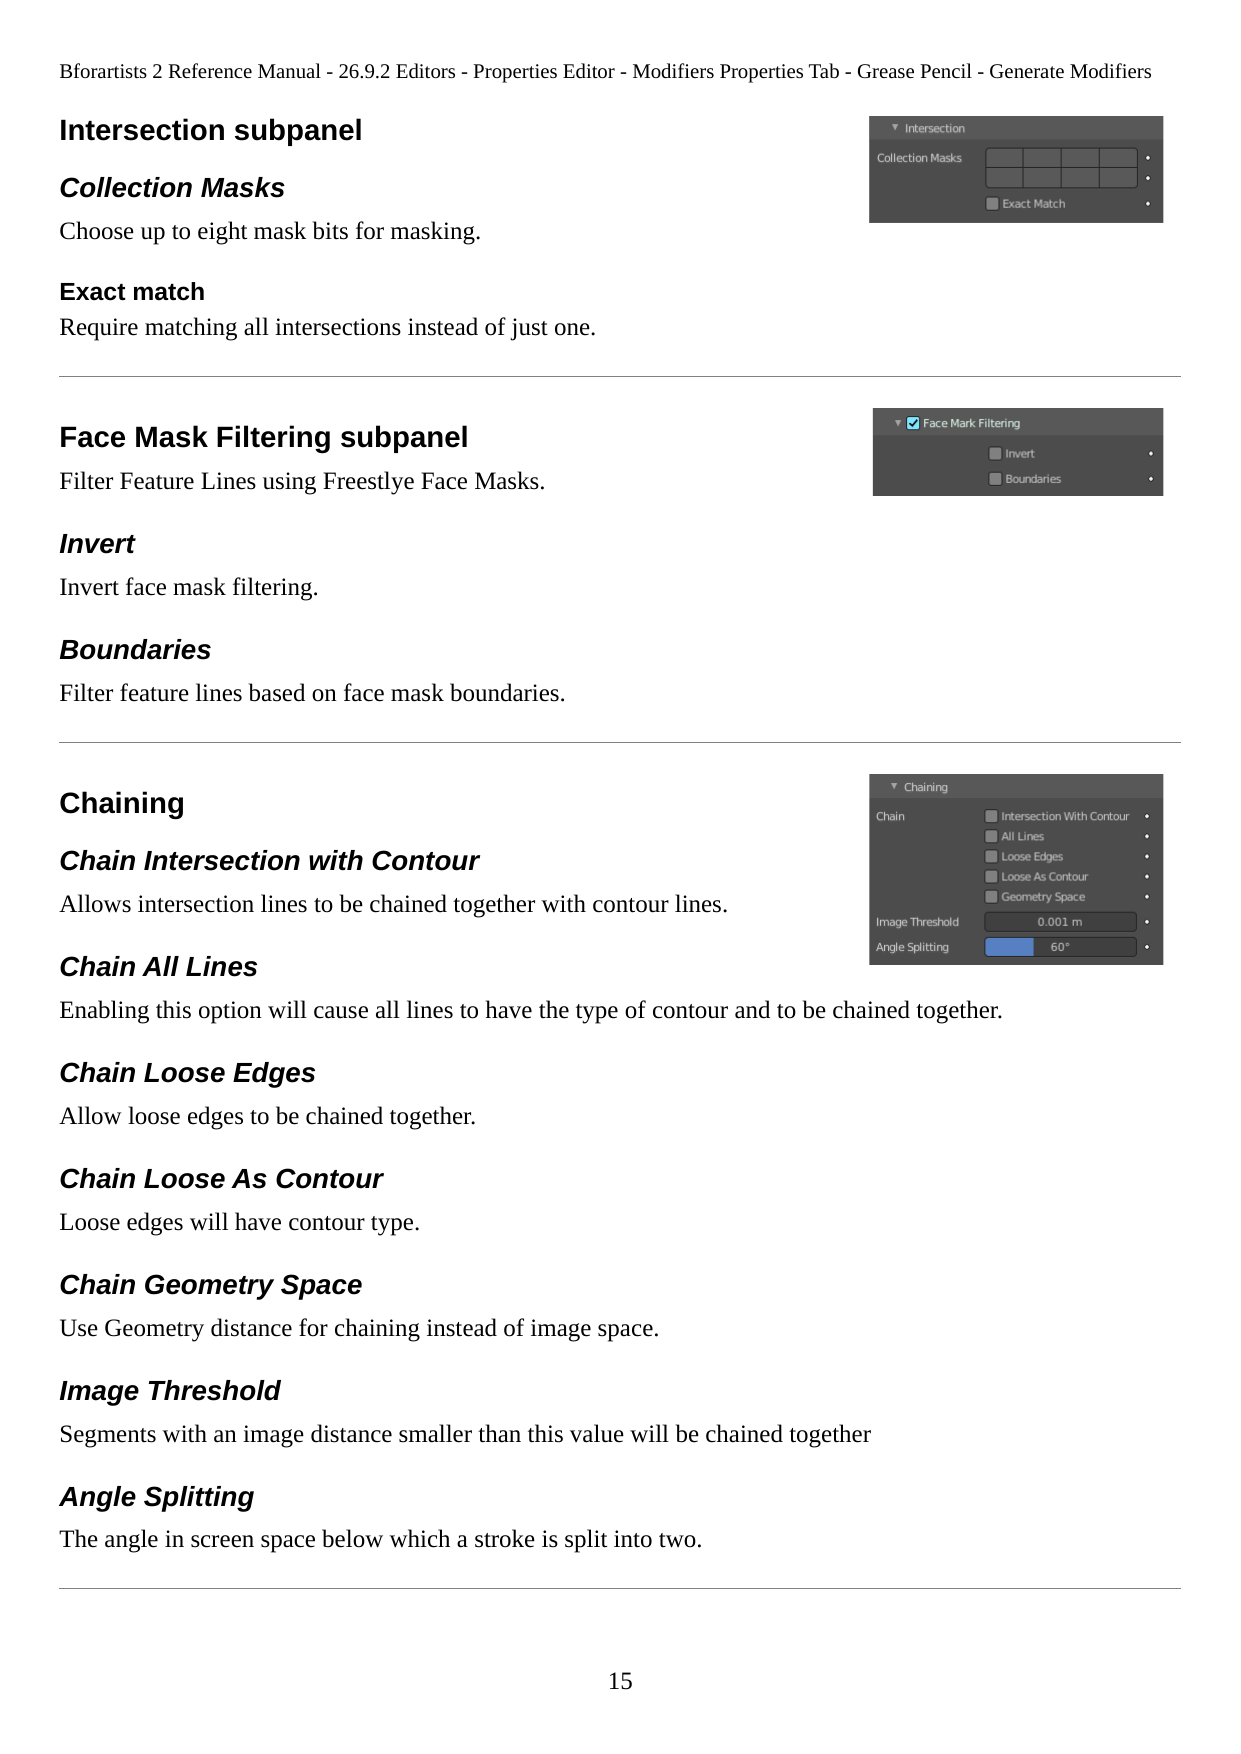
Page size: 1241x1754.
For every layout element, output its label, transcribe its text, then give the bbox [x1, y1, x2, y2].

subtitle Chaining [59, 786, 869, 819]
subtitle Invert [59, 528, 1181, 559]
text Segments with an image distance smaller than this value will be chained together [59, 1419, 1181, 1447]
picture [869, 116, 1164, 223]
text The angle in screen space below which a stroke is split into two. [59, 1524, 1181, 1553]
subtitle Intersection subpanel [59, 113, 1181, 146]
subtitle Exact match [59, 277, 1181, 306]
text Choose up to eight mask bits for masking. [59, 216, 1181, 244]
text Use Geometry distance for chaining instead of image space. [59, 1313, 1181, 1341]
subtitle [1164, 786, 1181, 819]
subtitle Face Mask Filtering subpanel [59, 420, 872, 454]
subtitle Image Threshold [59, 1374, 1181, 1406]
text Loose edges will have contour type. [59, 1207, 1181, 1236]
subtitle Chain All Lines [59, 951, 1181, 982]
subtitle Collection Masks [59, 171, 869, 203]
subtitle Angle Splitting [59, 1480, 1181, 1512]
subtitle [1164, 171, 1181, 203]
text Allow loose edges to be chained together. [59, 1101, 1181, 1129]
text Filter Feature Lines using Freestlye Face Masks. [59, 466, 872, 495]
subtitle Chain Loose As Contour [59, 1162, 1181, 1194]
text Require matching all intersections instead of just one. [59, 312, 1181, 341]
subtitle Chain Intersection with Contour [59, 844, 869, 876]
text Filter feature lines based on face mask boundaries. [59, 678, 1181, 707]
subtitle Boundaries [59, 634, 1181, 666]
subtitle Chain Loose Edges [59, 1056, 1181, 1088]
text Allows intersection lines to be chained together with contour lines. [59, 889, 869, 918]
subtitle [1164, 420, 1181, 454]
picture [869, 774, 1164, 965]
text Enabling this option will cause all lines to have the type of contour and to be chained together. [59, 995, 1181, 1024]
subtitle Chain Geometry Space [59, 1268, 1181, 1300]
text Invert face mask filtering. [59, 572, 1181, 601]
picture [872, 408, 1164, 496]
